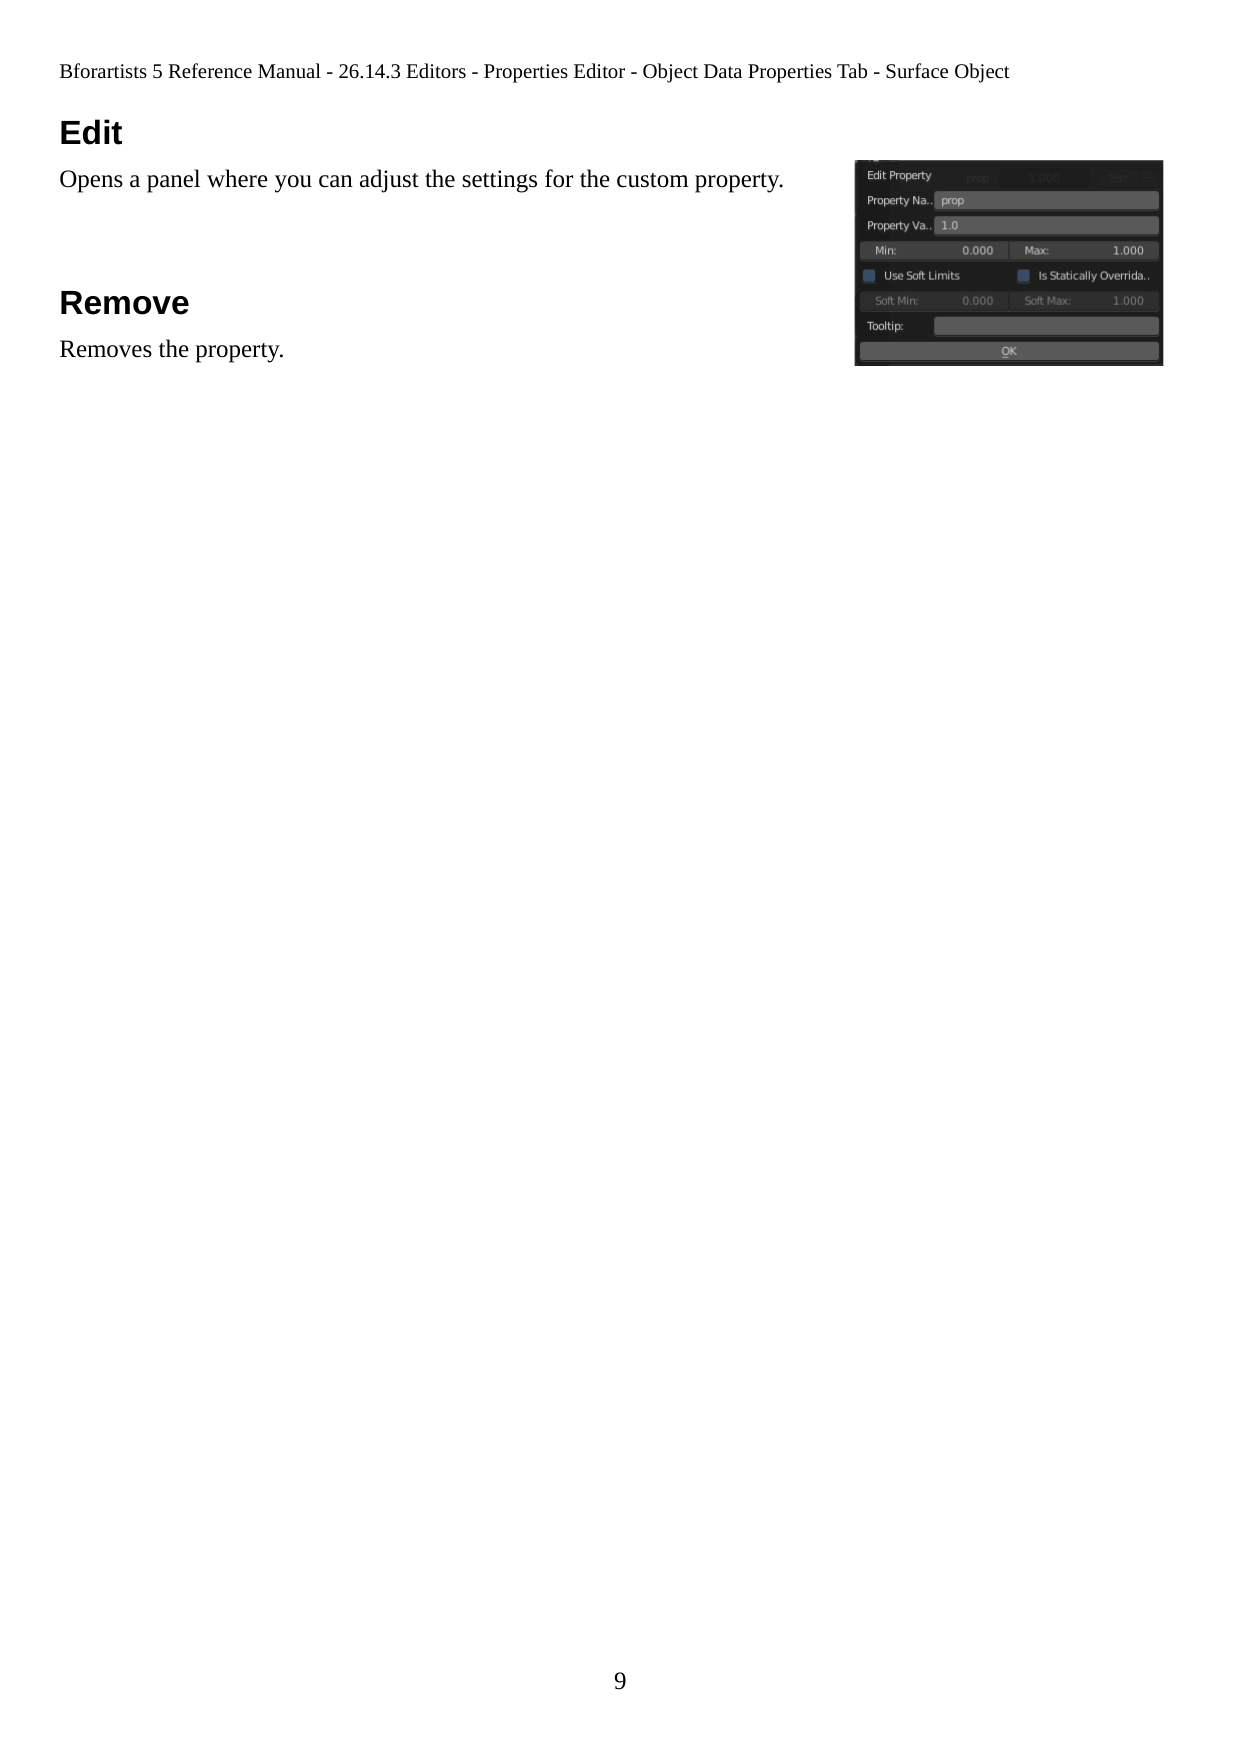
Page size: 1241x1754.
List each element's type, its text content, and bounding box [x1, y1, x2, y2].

text [1164, 334, 1181, 363]
text Opens a panel where you can adjust the settings for the custom property. [59, 164, 854, 192]
subtitle Remove [59, 283, 854, 321]
subtitle [1164, 283, 1181, 321]
text Removes the property. [59, 334, 854, 363]
picture [854, 160, 1164, 366]
subtitle Edit [59, 113, 1181, 151]
